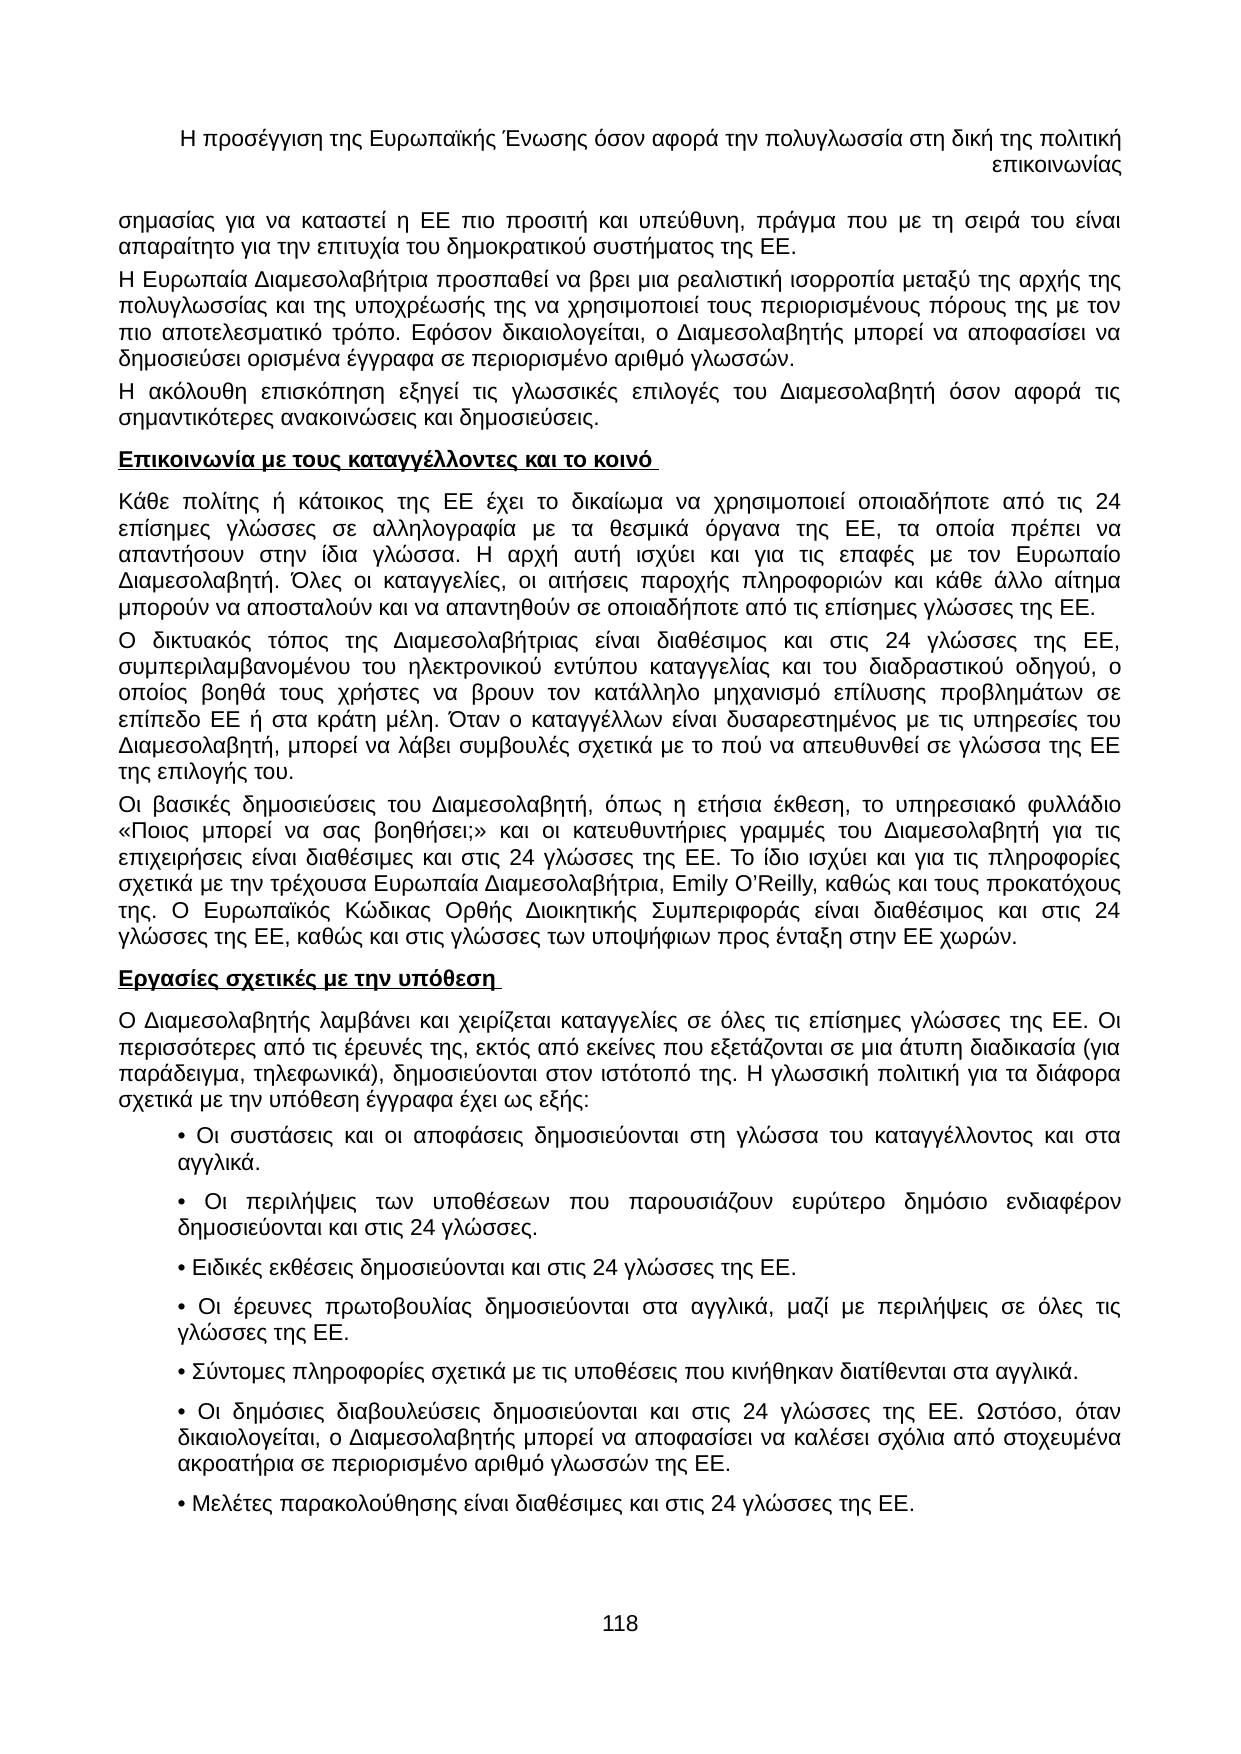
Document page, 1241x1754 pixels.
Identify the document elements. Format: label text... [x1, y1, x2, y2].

subtitle Εργασίες σχετικές με την υπόθεση [118, 965, 1122, 991]
text • Μελέτες παρακολούθησης είναι διαθέσιμες και στις 24 γλώσσες της ΕΕ. [177, 1489, 1122, 1516]
text • Οι συστάσεις και οι αποφάσεις δημοσιεύονται στη γλώσσα του καταγγέλλοντος και στα αγγλικά. [177, 1122, 1122, 1175]
text Η Ευρωπαία Διαμεσολαβήτρια προσπαθεί να βρει μια ρεαλιστική ισορροπία μεταξύ της αρχής της πολυγλωσσίας και της υποχρέωσής της να χρησιμοποιεί τους περιορισμένους πόρους της με τον πιο αποτελεσματικό τρόπο. Εφόσον δικαιολογείται, ο Διαμεσολαβητής μπορεί να αποφασίσει να δημοσιεύσει ορισμένα έγγραφα σε περιορισμένο αριθμό γλωσσών. [118, 266, 1122, 371]
text Οι βασικές δημοσιεύσεις του Διαμεσολαβητή, όπως η ετήσια έκθεση, το υπηρεσιακό φυλλάδιο «Ποιος μπορεί να σας βοηθήσει;» και οι κατευθυντήριες γραμμές του Διαμεσολαβητή για τις επιχειρήσεις είναι διαθέσιμες και στις 24 γλώσσες της ΕΕ. Το ίδιο ισχύει και για τις πληροφορίες σχετικά με την τρέχουσα Ευρωπαία Διαμεσολαβήτρια, Emily O’Reilly, καθώς και τους προκατόχους της. Ο Ευρωπαϊκός Κώδικας Ορθής Διοικητικής Συμπεριφοράς είναι διαθέσιμος και στις 24 γλώσσες της ΕΕ, καθώς και στις γλώσσες των υποψήφιων προς ένταξη στην ΕΕ χωρών. [118, 791, 1122, 949]
text Ο Διαμεσολαβητής λαμβάνει και χειρίζεται καταγγελίες σε όλες τις επίσημες γλώσσες της ΕΕ. Οι περισσότερες από τις έρευνές της, εκτός από εκείνες που εξετάζονται σε μια άτυπη διαδικασία (για παράδειγμα, τηλεφωνικά), δημοσιεύονται στον ιστότοπό της. Η γλωσσική πολιτική για τα διάφορα σχετικά με την υπόθεση έγγραφα έχει ως εξής: [118, 1007, 1122, 1112]
text Η ακόλουθη επισκόπηση εξηγεί τις γλωσσικές επιλογές του Διαμεσολαβητή όσον αφορά τις σημαντικότερες ανακοινώσεις και δημοσιεύσεις. [118, 378, 1122, 431]
subtitle Επικοινωνία με τους καταγγέλλοντες και το κοινό [118, 446, 1122, 473]
text • Οι περιλήψεις των υποθέσεων που παρουσιάζουν ευρύτερο δημόσιο ενδιαφέρον δημοσιεύονται και στις 24 γλώσσες. [177, 1188, 1122, 1241]
text • Σύντομες πληροφορίες σχετικά με τις υποθέσεις που κινήθηκαν διατίθενται στα αγγλικά. [177, 1358, 1122, 1385]
text • Ειδικές εκθέσεις δημοσιεύονται και στις 24 γλώσσες της ΕΕ. [177, 1253, 1122, 1280]
text • Οι δημόσιες διαβουλεύσεις δημοσιεύονται και στις 24 γλώσσες της ΕΕ. Ωστόσο, όταν δικαιολογείται, ο Διαμεσολαβητής μπορεί να αποφασίσει να καλέσει σχόλια από στοχευμένα ακροατήρια σε περιορισμένο αριθμό γλωσσών της ΕΕ. [177, 1398, 1122, 1477]
text Ο δικτυακός τόπος της Διαμεσολαβήτριας είναι διαθέσιμος και στις 24 γλώσσες της ΕΕ, συμπεριλαμβανομένου του ηλεκτρονικού εντύπου καταγγελίας και του διαδραστικού οδηγού, ο οποίος βοηθά τους χρήστες να βρουν τον κατάλληλο μηχανισμό επίλυσης προβλημάτων σε επίπεδο ΕΕ ή στα κράτη μέλη. Όταν ο καταγγέλλων είναι δυσαρεστημένος με τις υπηρεσίες του Διαμεσολαβητή, μπορεί να λάβει συμβουλές σχετικά με το πού να απευθυνθεί σε γλώσσα της ΕΕ της επιλογής του. [118, 627, 1122, 785]
text σημασίας για να καταστεί η ΕΕ πιο προσιτή και υπεύθυνη, πράγμα που με τη σειρά του είναι απαραίτητο για την επιτυχία του δημοκρατικού συστήματος της ΕΕ. [118, 207, 1122, 259]
text • Οι έρευνες πρωτοβουλίας δημοσιεύονται στα αγγλικά, μαζί με περιλήψεις σε όλες τις γλώσσες της ΕΕ. [177, 1293, 1122, 1345]
text Κάθε πολίτης ή κάτοικος της ΕΕ έχει το δικαίωμα να χρησιμοποιεί οποιαδήποτε από τις 24 επίσημες γλώσσες σε αλληλογραφία με τα θεσμικά όργανα της ΕΕ, τα οποία πρέπει να απαντήσουν στην ίδια γλώσσα. Η αρχή αυτή ισχύει και για τις επαφές με τον Ευρωπαίο Διαμεσολαβητή. Όλες οι καταγγελίες, οι αιτήσεις παροχής πληροφοριών και κάθε άλλο αίτημα μπορούν να αποσταλούν και να απαντηθούν σε οποιαδήποτε από τις επίσημες γλώσσες της ΕΕ. [118, 488, 1122, 620]
